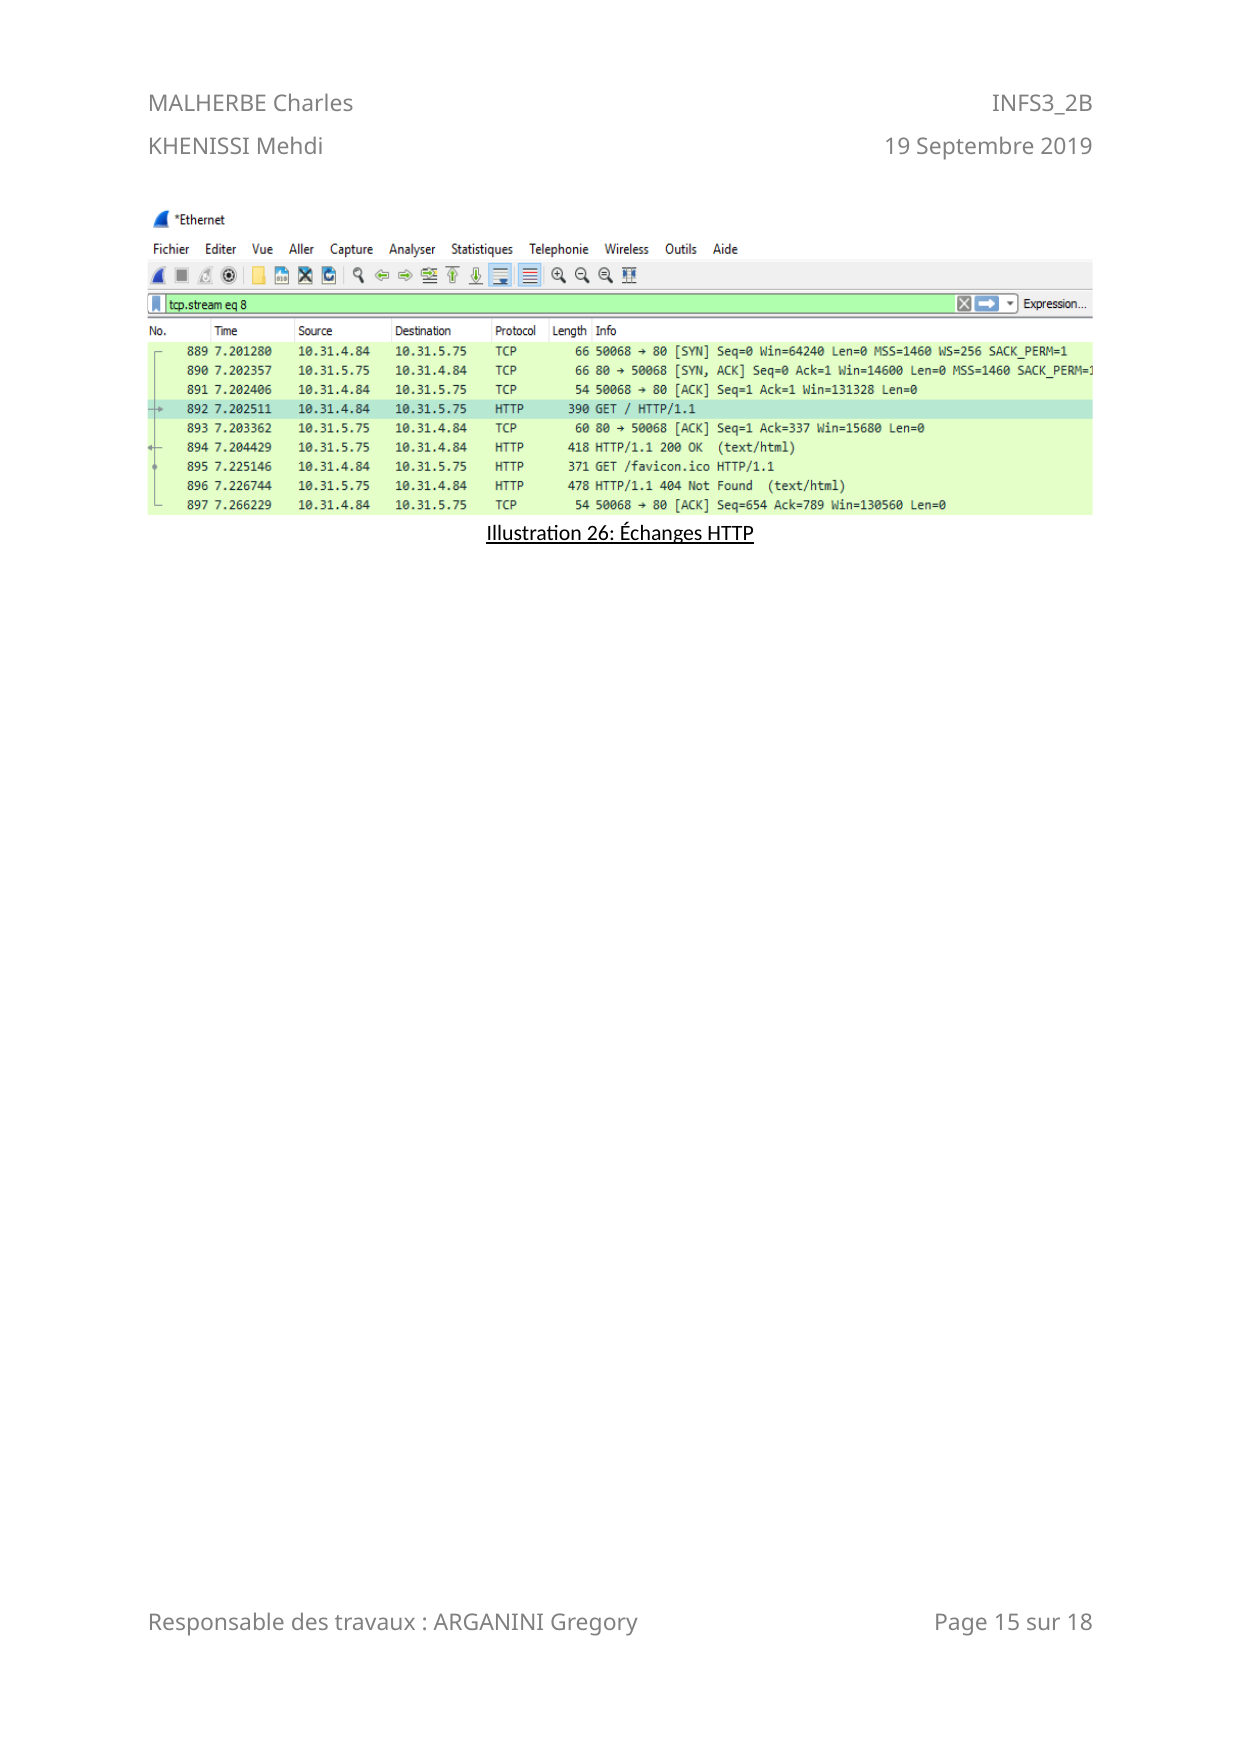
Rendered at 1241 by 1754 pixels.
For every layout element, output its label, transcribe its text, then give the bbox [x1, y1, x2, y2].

text Illustration 26: Échanges HTTP [148, 515, 1093, 546]
picture [147, 204, 1093, 515]
